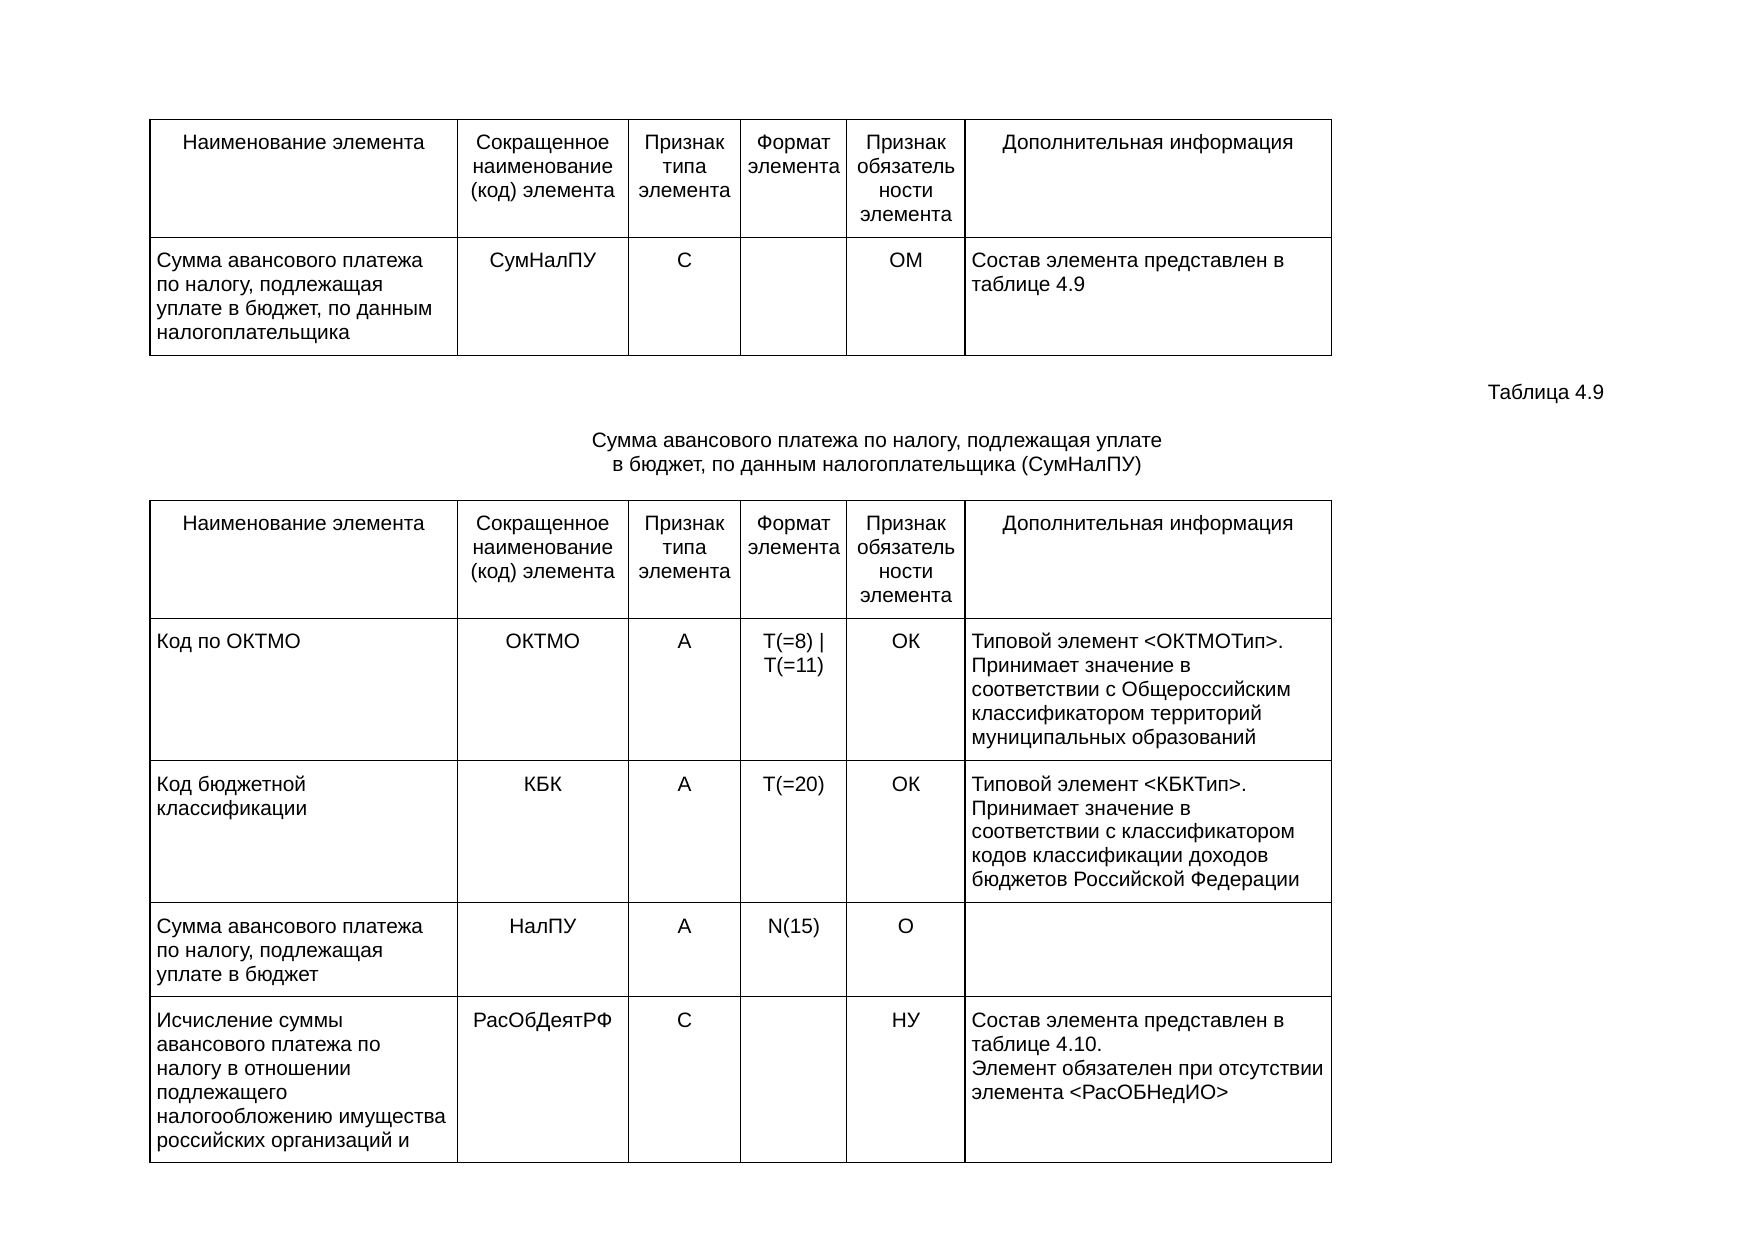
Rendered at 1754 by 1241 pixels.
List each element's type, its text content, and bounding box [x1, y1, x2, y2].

table_cell С [629, 238, 740, 355]
table_cell [741, 997, 846, 1162]
table_header Признак обязательности элемента [847, 501, 964, 618]
table_cell СумНалПУ [458, 238, 628, 355]
table_cell N(15) [741, 903, 846, 996]
table_header Признак типа элемента [629, 501, 740, 618]
table_header Сокращенное наименование (код) элемента [458, 501, 628, 618]
table_cell ОК [847, 761, 964, 902]
table_header Формат элемента [741, 501, 846, 618]
text Сумма авансового платежа по налогу, подлежащая уплате [150, 428, 1604, 452]
table_cell ОК [847, 619, 964, 760]
table_header Сокращенное наименование (код) элемента [458, 120, 628, 237]
table_cell Код по ОКТМО [151, 619, 457, 760]
table_header Формат элемента [741, 120, 846, 237]
table_cell С [629, 997, 740, 1162]
table_header Признак типа элемента [629, 120, 740, 237]
table_header Дополнительная информация [966, 120, 1331, 237]
table_cell Типовой элемент <ОКТМОТип>. Принимает значение в соответствии с Общероссийским классификатором территорий муниципальных образований [966, 619, 1331, 760]
table_cell НалПУ [458, 903, 628, 996]
table_header Дополнительная информация [966, 501, 1331, 618]
text в бюджет, по данным налогоплательщика (СумНалПУ) [150, 452, 1604, 476]
table_cell КБК [458, 761, 628, 902]
table_cell Типовой элемент <КБКТип>. Принимает значение в соответствии с классификатором кодов классификации доходов бюджетов Российской Федерации [966, 761, 1331, 902]
table_cell А [629, 619, 740, 760]
table_cell Код бюджетной классификации [151, 761, 457, 902]
table_cell А [629, 761, 740, 902]
table_cell Сумма авансового платежа по налогу, подлежащая уплате в бюджет, по данным налогоплательщика [151, 238, 457, 355]
table_cell ОМ [847, 238, 964, 355]
table_cell Состав элемента представлен в таблице 4.9 [966, 238, 1331, 355]
table_header Наименование элемента [151, 120, 457, 237]
table_cell РасОбДеятРФ [458, 997, 628, 1162]
table_cell [966, 903, 1331, 996]
table_cell Исчисление суммы авансового платежа по налогу в отношении подлежащего налогообложению имущества российских организаций и [151, 997, 457, 1162]
table_cell [741, 238, 846, 355]
table_header Признак обязательности элемента [847, 120, 964, 237]
table_cell ОКТМО [458, 619, 628, 760]
table_cell Сумма авансового платежа по налогу, подлежащая уплате в бюджет [151, 903, 457, 996]
table_cell Состав элемента представлен в таблице 4.10. Элемент обязателен при отсутствии элемента <РасОБНедИО> [966, 997, 1331, 1162]
table_header Наименование элемента [151, 501, 457, 618]
table_cell НУ [847, 997, 964, 1162]
table_cell О [847, 903, 964, 996]
table_cell А [629, 903, 740, 996]
subtitle Таблица 4.9 [150, 380, 1604, 404]
table_cell T(=8) | T(=11) [741, 619, 846, 760]
table_cell T(=20) [741, 761, 846, 902]
